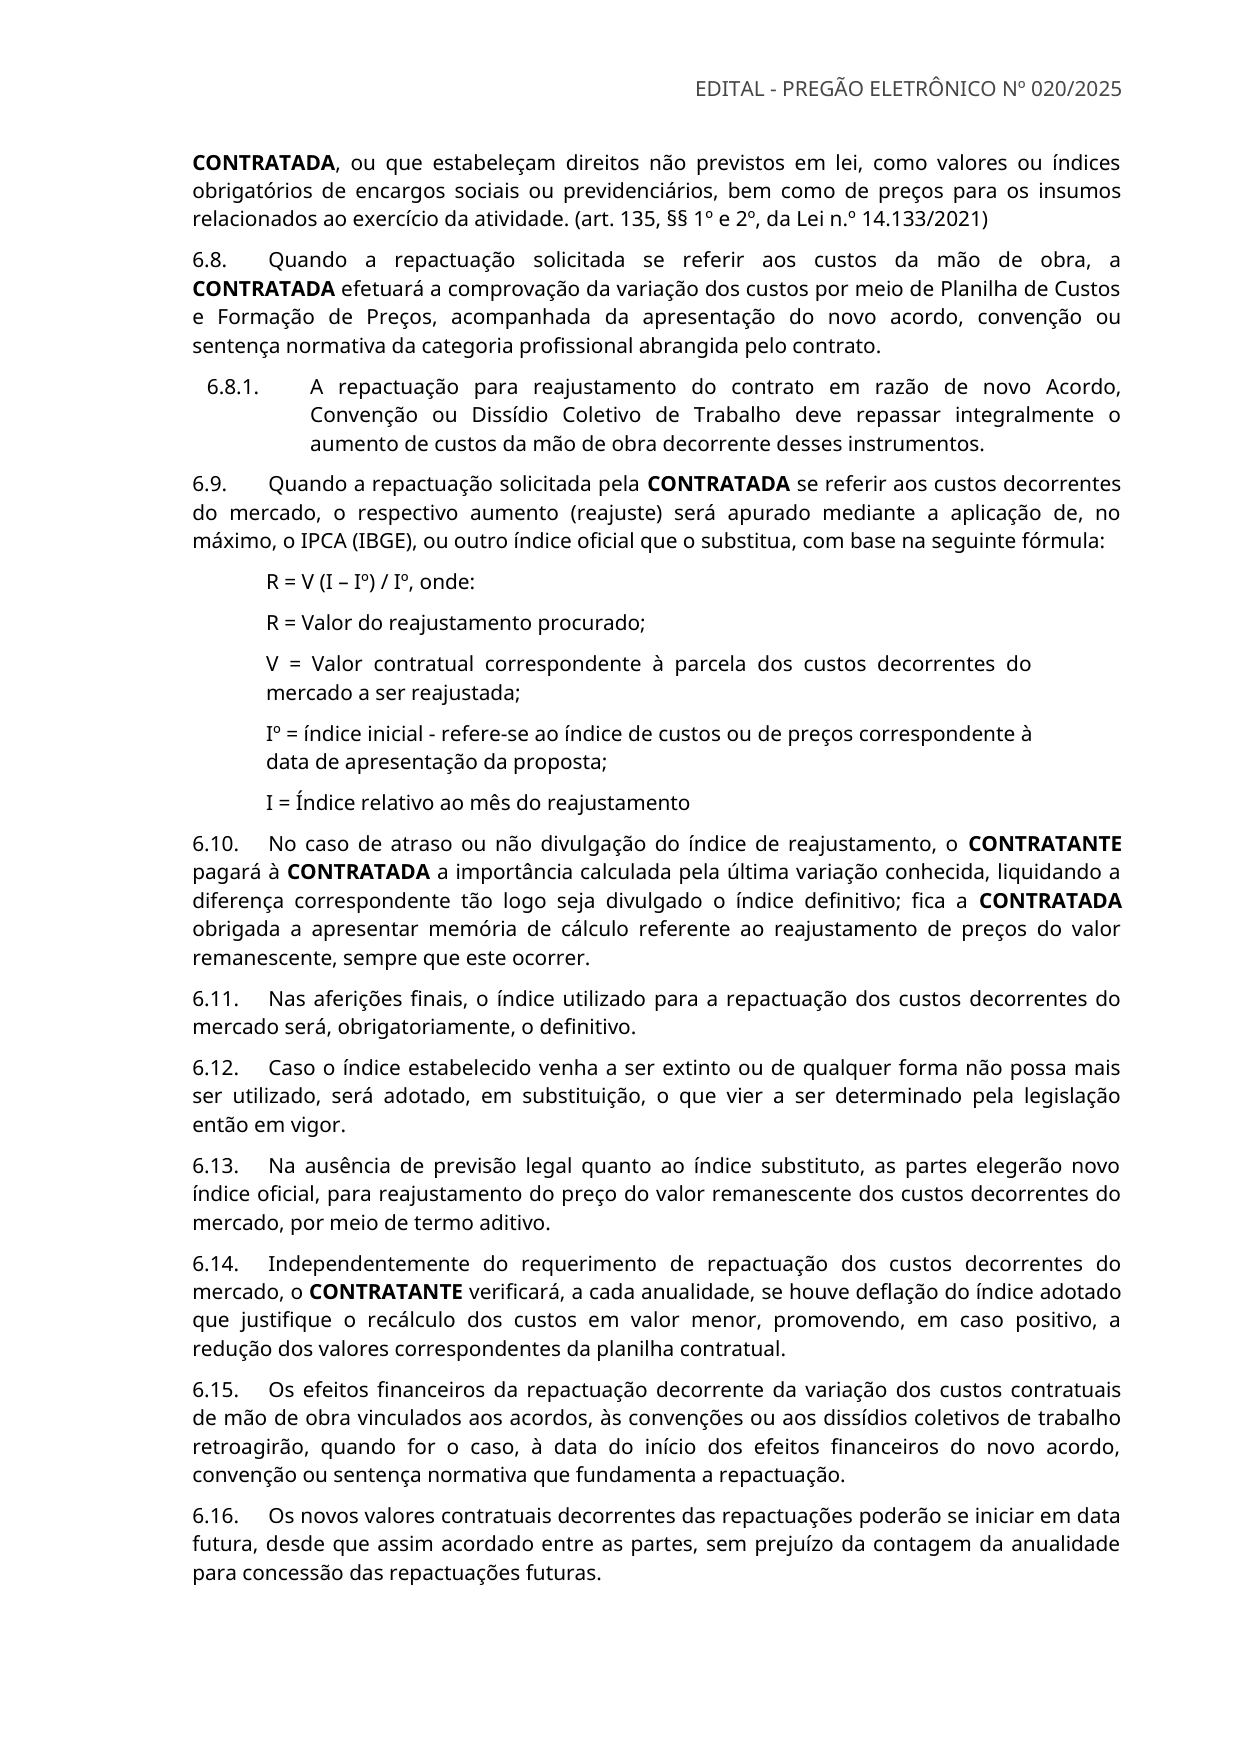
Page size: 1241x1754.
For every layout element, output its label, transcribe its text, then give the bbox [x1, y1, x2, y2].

list Independentemente do requerimento de repactuação dos custos decorrentes do mercado, o CONTRATANTE verificará, a cada anualidade, se houve deflação do índice adotado que justifique o recálculo dos custos em valor menor, promovendo, em caso positivo, a redução dos valores correspondentes da planilha contratual. [192, 1249, 1122, 1362]
list Os novos valores contratuais decorrentes das repactuações poderão se iniciar em data futura, desde que assim acordado entre as partes, sem prejuízo da contagem da anualidade para concessão das repactuações futuras. [192, 1501, 1122, 1586]
list Quando a repactuação solicitada pela CONTRATADA se referir aos custos decorrentes do mercado, o respectivo aumento (reajuste) será apurado mediante a aplicação de, no máximo, o IPCA (IBGE), ou outro índice oficial que o substitua, com base na seguinte fórmula: [192, 469, 1122, 555]
text R = V (I – Iº) / Iº, onde: [266, 567, 1033, 596]
text R = Valor do reajustamento procurado; [266, 608, 1033, 637]
list Caso o índice estabelecido venha a ser extinto ou de qualquer forma não possa mais ser utilizado, será adotado, em substituição, o que vier a ser determinado pela legislação então em vigor. [192, 1053, 1122, 1138]
list Quando a repactuação solicitada se referir aos custos da mão de obra, a CONTRATADA efetuará a comprovação da variação dos custos por meio de Planilha de Custos e Formação de Preços, acompanhada da apresentação do novo acordo, convenção ou sentença normativa da categoria profissional abrangida pelo contrato. [192, 246, 1122, 359]
list No caso de atraso ou não divulgação do índice de reajustamento, o CONTRATANTE pagará à CONTRATADA a importância calculada pela última variação conhecida, liquidando a diferença correspondente tão logo seja divulgado o índice definitivo; fica a CONTRATADA obrigada a apresentar memória de cálculo referente ao reajustamento de preços do valor remanescente, sempre que este ocorrer. [192, 829, 1122, 971]
list Nas aferições finais, o índice utilizado para a repactuação dos custos decorrentes do mercado será, obrigatoriamente, o definitivo. [192, 984, 1122, 1041]
text I = Índice relativo ao mês do reajustamento [266, 788, 1033, 816]
list Na ausência de previsão legal quanto ao índice substituto, as partes elegerão novo índice oficial, para reajustamento do preço do valor remanescente dos custos decorrentes do mercado, por meio de termo aditivo. [192, 1151, 1122, 1236]
list Os efeitos financeiros da repactuação decorrente da variação dos custos contratuais de mão de obra vinculados aos acordos, às convenções ou aos dissídios coletivos de trabalho retroagirão, quando for o caso, à data do início dos efeitos financeiros do novo acordo, convenção ou sentença normativa que fundamenta a repactuação. [192, 1375, 1122, 1489]
text V = Valor contratual correspondente à parcela dos custos decorrentes do mercado a ser reajustada; [266, 649, 1033, 706]
list CONTRATADA, ou que estabeleçam direitos não previstos em lei, como valores ou índices obrigatórios de encargos sociais ou previdenciários, bem como de preços para os insumos relacionados ao exercício da atividade. (art. 135, §§ 1º e 2º, da Lei n.º 14.133/2021) [192, 148, 1122, 233]
text Iº = índice inicial - refere-se ao índice de custos ou de preços correspondente à data de apresentação da proposta; [266, 719, 1033, 776]
list A repactuação para reajustamento do contrato em razão de novo Acordo, Convenção ou Dissídio Coletivo de Trabalho deve repassar integralmente o aumento de custos da mão de obra decorrente desses instrumentos. [207, 372, 1122, 457]
